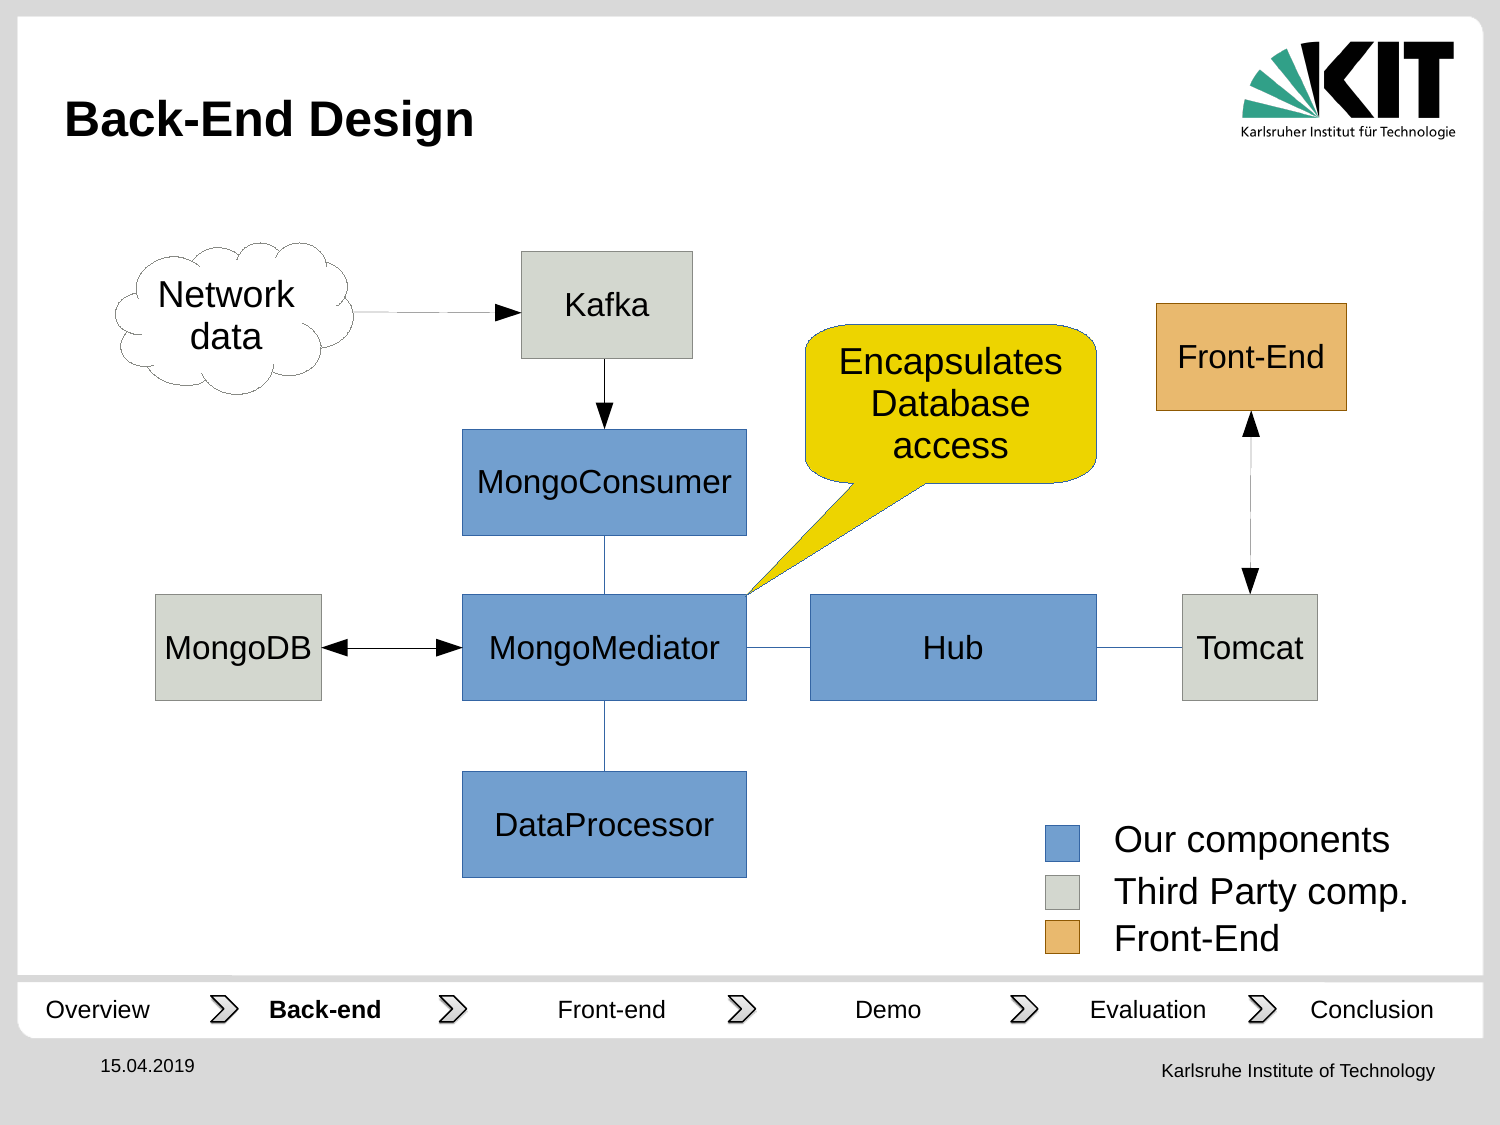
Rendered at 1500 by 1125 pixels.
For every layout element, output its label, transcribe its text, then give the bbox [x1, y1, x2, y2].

text_box MongoConsumer [462, 429, 747, 536]
text_box Evaluation [1075, 986, 1222, 1031]
text_box [728, 995, 756, 1022]
text_box MongoMediator [462, 594, 747, 701]
text_box Third Party comp. [1099, 863, 1425, 920]
text_box Tomcat [1182, 594, 1318, 701]
text_box Overview [30, 986, 194, 1031]
text_box Encapsulates Database access [745, 324, 1097, 597]
text_box Front-end [542, 986, 682, 1031]
text_box [1248, 995, 1277, 1022]
text_box MongoDB [155, 594, 322, 701]
title Back-End Design [64, 54, 1198, 147]
text_box Kafka [521, 251, 693, 359]
text_box Back-end [254, 986, 418, 1031]
text_box Conclusion [1295, 986, 1500, 1031]
text_box 15.04.2019 [100, 1053, 272, 1113]
text_box Our components [1099, 810, 1406, 863]
text_box [1045, 825, 1080, 862]
text_box Hub [810, 594, 1097, 701]
text_box Front-End [1099, 910, 1296, 967]
text_box [1010, 995, 1038, 1022]
text_box [439, 995, 467, 1022]
text_box [1045, 920, 1080, 954]
picture [0, 0, 1500, 1125]
text_box Front-End [1156, 303, 1347, 411]
text_box DataProcessor [462, 771, 747, 878]
text_box Network data [115, 242, 354, 395]
text_box [210, 995, 238, 1022]
text_box [1045, 875, 1080, 910]
text_box Demo [840, 986, 937, 1031]
